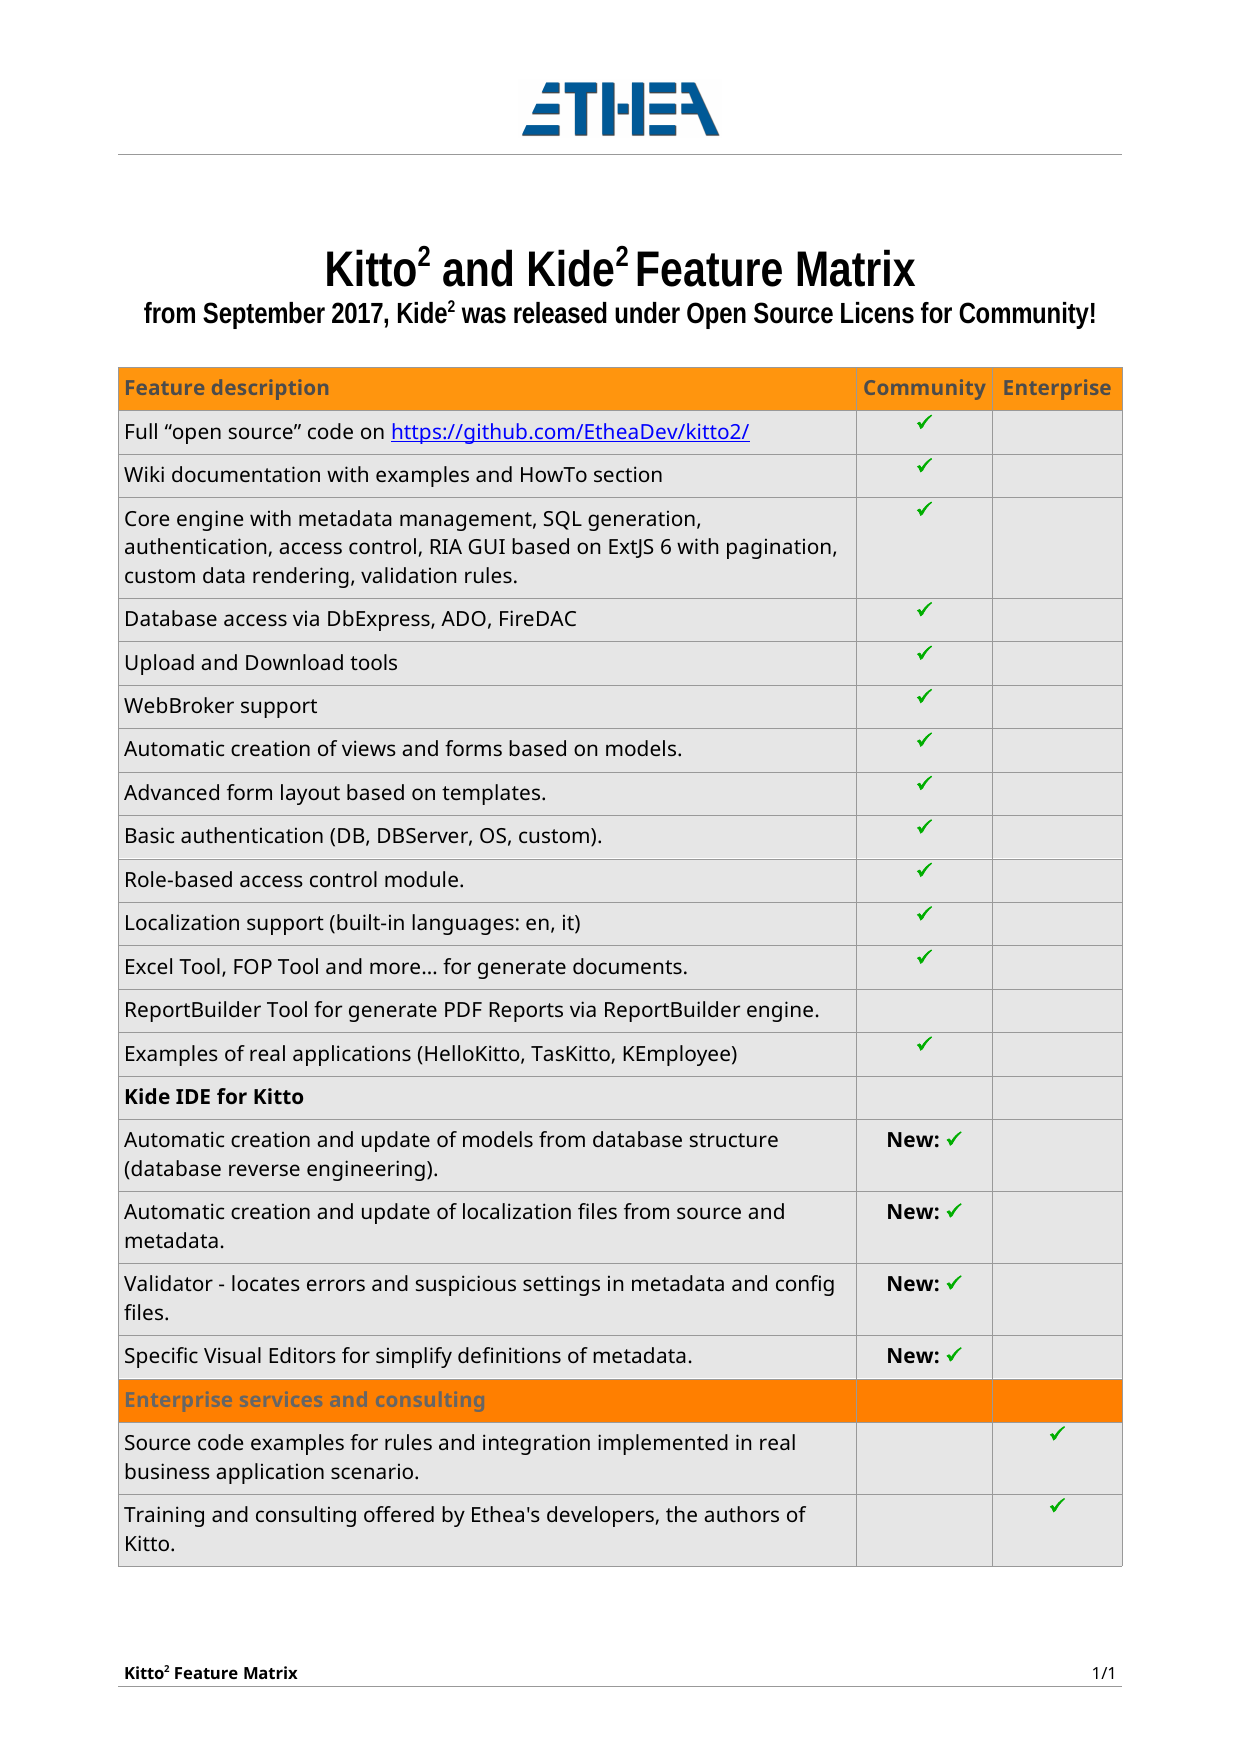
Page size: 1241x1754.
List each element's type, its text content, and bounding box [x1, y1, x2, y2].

table_cell  [857, 498, 992, 598]
table_cell Wiki documentation with examples and HowTo section [119, 455, 856, 497]
table_cell [993, 990, 1122, 1032]
table_cell  [857, 903, 992, 945]
table_cell Excel Tool, FOP Tool and more… for generate documents. [119, 946, 856, 989]
table_cell  [857, 816, 992, 858]
table_cell [993, 599, 1122, 641]
table_cell New:  [857, 1336, 992, 1378]
table_cell Upload and Download tools [119, 642, 856, 685]
table_cell [857, 1380, 992, 1422]
table_cell  [857, 729, 992, 772]
table_cell [993, 903, 1122, 945]
table_cell WebBroker support [119, 686, 856, 728]
table_cell  [857, 642, 992, 685]
table_cell [993, 411, 1122, 454]
table_cell [993, 946, 1122, 989]
table_cell [993, 1120, 1122, 1191]
table_cell [993, 1033, 1122, 1076]
table_cell Automatic creation and update of localization files from source and metadata. [119, 1192, 856, 1263]
table_cell Enterprise services and consulting [119, 1380, 856, 1422]
table_cell Source code examples for rules and integration implemented in real business application scenario. [119, 1423, 856, 1494]
table_cell  [857, 860, 992, 902]
table_cell  [857, 946, 992, 989]
table_cell [993, 455, 1122, 497]
table_cell [993, 1192, 1122, 1263]
table_cell  [857, 1033, 992, 1076]
table_cell [993, 642, 1122, 685]
table_cell [857, 990, 992, 1032]
table_cell Training and consulting offered by Ethea's developers, the authors of Kitto. [119, 1495, 856, 1566]
table_cell New:  [857, 1192, 992, 1263]
table_cell [993, 1264, 1122, 1335]
table_cell [993, 729, 1122, 772]
table_cell Advanced form layout based on templates. [119, 773, 856, 815]
table_cell  [857, 411, 992, 454]
table_cell New:  [857, 1120, 992, 1191]
table_cell Validator - locates errors and suspicious settings in metadata and config files. [119, 1264, 856, 1335]
table_cell [993, 498, 1122, 598]
table_cell Full “open source” code on https://github.com/EtheaDev/kitto2/ [119, 411, 856, 454]
table_cell [857, 1423, 992, 1494]
table_cell  [857, 455, 992, 497]
table_cell  [857, 686, 992, 728]
table_cell ReportBuilder Tool for generate PDF Reports via ReportBuilder engine. [119, 990, 856, 1032]
table_cell [993, 1380, 1122, 1422]
table_cell  [857, 599, 992, 641]
table_cell [993, 860, 1122, 902]
table_cell [993, 686, 1122, 728]
table_header Feature description [119, 368, 856, 410]
picture [518, 79, 722, 138]
table_cell [857, 1077, 992, 1119]
table_cell  [993, 1423, 1122, 1494]
table_cell Kide IDE for Kitto [119, 1077, 856, 1119]
table_cell New:  [857, 1264, 992, 1335]
table_cell Specific Visual Editors for simplify definitions of metadata. [119, 1336, 856, 1378]
table_cell Examples of real applications (HelloKitto, TasKitto, KEmployee) [119, 1033, 856, 1076]
table_header Enterprise [993, 368, 1122, 410]
table_cell Automatic creation and update of models from database structure (database reverse engineering). [119, 1120, 856, 1191]
table_cell [857, 1495, 992, 1566]
table_cell  [993, 1495, 1122, 1566]
table_cell Database access via DbExpress, ADO, FireDAC [119, 599, 856, 641]
table_cell Basic authentication (DB, DBServer, OS, custom). [119, 816, 856, 858]
table_cell Automatic creation of views and forms based on models. [119, 729, 856, 772]
table_cell Role-based access control module. [119, 860, 856, 902]
table_cell Localization support (built-in languages: en, it) [119, 903, 856, 945]
table_cell [993, 773, 1122, 815]
table_cell [993, 1336, 1122, 1378]
title Kitto2 and Kide2 Feature Matrix from September 2017, Kide2 was released under Open Source Licens for Community! [118, 239, 1122, 329]
table_header Community [857, 368, 992, 410]
table_cell  [857, 773, 992, 815]
table_cell [993, 1077, 1122, 1119]
table_cell [993, 816, 1122, 858]
table_cell Core engine with metadata management, SQL generation, authentication, access control, RIA GUI based on ExtJS 6 with pagination, custom data rendering, validation rules. [119, 498, 856, 598]
